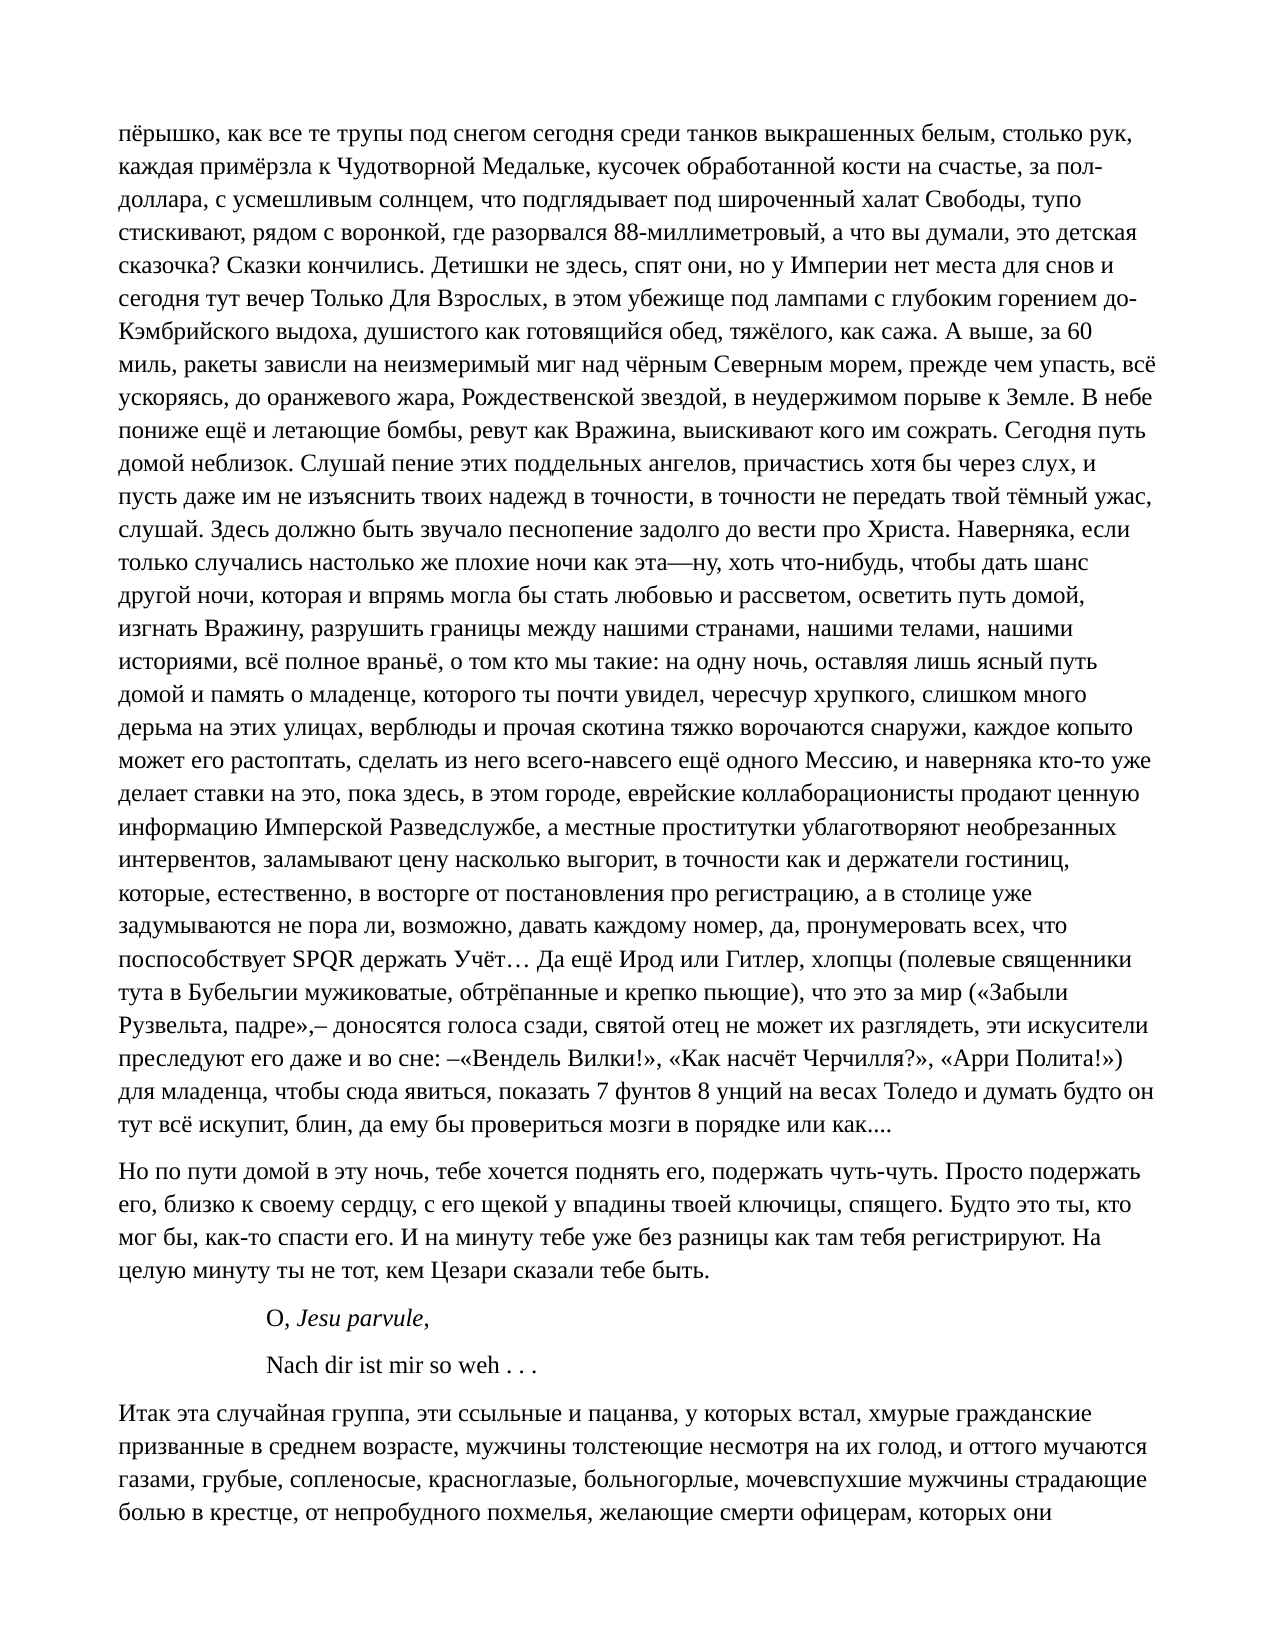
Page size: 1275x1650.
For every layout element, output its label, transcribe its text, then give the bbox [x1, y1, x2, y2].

text Nach dir ist mir so weh . . . [266, 1351, 1157, 1379]
text Но по пути домой в эту ночь, тебе хочется поднять его, подержать чуть-чуть. Просто подержать его, близко к своему сердцу, с его щекой у впадины твоей ключицы, спящего. Будто это ты, кто мог бы, как-то спасти его. И на минуту тебе уже без разницы как там тебя регистрируют. На целую минуту ты не тот, кем Цезари сказали тебе быть. [118, 1156, 1157, 1284]
text пёрышко, как все те трупы под снегом сегодня среди танков выкрашенных белым, столько рук, каждая примёрзла к Чудотворной Медальке, кусочек обработанной кости на счастье, за пол-доллара, с усмешливым солнцем, что подглядывает под широченный халат Свободы, тупо стискивают, рядом с воронкой, где разорвался 88-миллиметровый, а что вы думали, это детская сказочка? Сказки кончились. Детишки не здесь, спят они, но у Империи нет места для снов и сегодня тут вечер Только Для Взрослых, в этом убежище под лампами с глубоким горением до-Кэмбрийского выдоха, душистого как готовящийся обед, тяжёлого, как сажа. А выше, за 60 миль, ракеты зависли на неизмеримый миг над чёрным Северным морем, прежде чем упасть, всё ускоряясь, до оранжевого жара, Рождественской звездой, в неудержимом порыве к Земле. В небе пониже ещё и летающие бомбы, ревут как Вражина, выискивают кого им сожрать. Сегодня путь домой неблизок. Слушай пение этих поддельных ангелов, причастись хотя бы через слух, и пусть даже им не изъяснить твоих надежд в точности, в точности не передать твой тёмный ужас, слушай. Здесь должно быть звучало песнопение задолго до вести про Христа. Наверняка, если только случались настолько же плохие ночи как эта—ну, хоть что-нибудь, чтобы дать шанс другой ночи, которая и впрямь могла бы стать любовью и рассветом, осветить путь домой, изгнать Вражину, разрушить границы между нашими странами, нашими телами, нашими историями, всё полное враньё, о том кто мы такие: на одну ночь, оставляя лишь ясный путь домой и память о младенце, которого ты почти увидел, чересчур хрупкого, слишком много дерьма на этих улицах, верблюды и прочая скотина тяжко ворочаются снаружи, каждое копыто может его растоптать, сделать из него всего-навсего ещё одного Мессию, и наверняка кто-то уже делает ставки на это, пока здесь, в этом городе, еврейские коллаборационисты продают ценную информацию Имперской Разведслужбе, а местные проститутки ублаготворяют необрезанных интервентов, заламывают цену насколько выгорит, в точности как и держатели гостиниц, которые, естественно, в восторге от постановления про регистрацию, а в столице уже задумываются не пора ли, возможно, давать каждому номер, да, пронумеровать всех, что поспособствует SPQR держать Учёт… Да ещё Ирод или Гитлер, хлопцы (полевые священники тута в Бубельгии мужиковатые, обтрёпанные и крепко пьющие), что это за мир («Забыли Рузвельта, падре»,– доносятся голоса сзади, святой отец не может их разглядеть, эти искусители преследуют его даже и во сне: –«Вендель Вилки!», «Как насчёт Черчилля?», «Арри Полита!») для младенца, чтобы сюда явиться, показать 7 фунтов 8 унций на весах Толедо и думать будто он тут всё искупит, блин, да ему бы провериться мозги в порядке или как.... [118, 118, 1157, 1137]
text O, Jesu parvule, [266, 1303, 1157, 1332]
text Итак эта случайная группа, эти ссыльные и пацанва, у которых встал, хмурые гражданские призванные в среднем возрасте, мужчины толстеющие несмотря на их голод, и оттого мучаются газами, грубые, сопленосые, красноглазые, больногорлые, мочевспухшие мужчины страдающие болью в крестце, от непробудного похмелья, желающие смерти офицерам, которых они [118, 1398, 1157, 1526]
